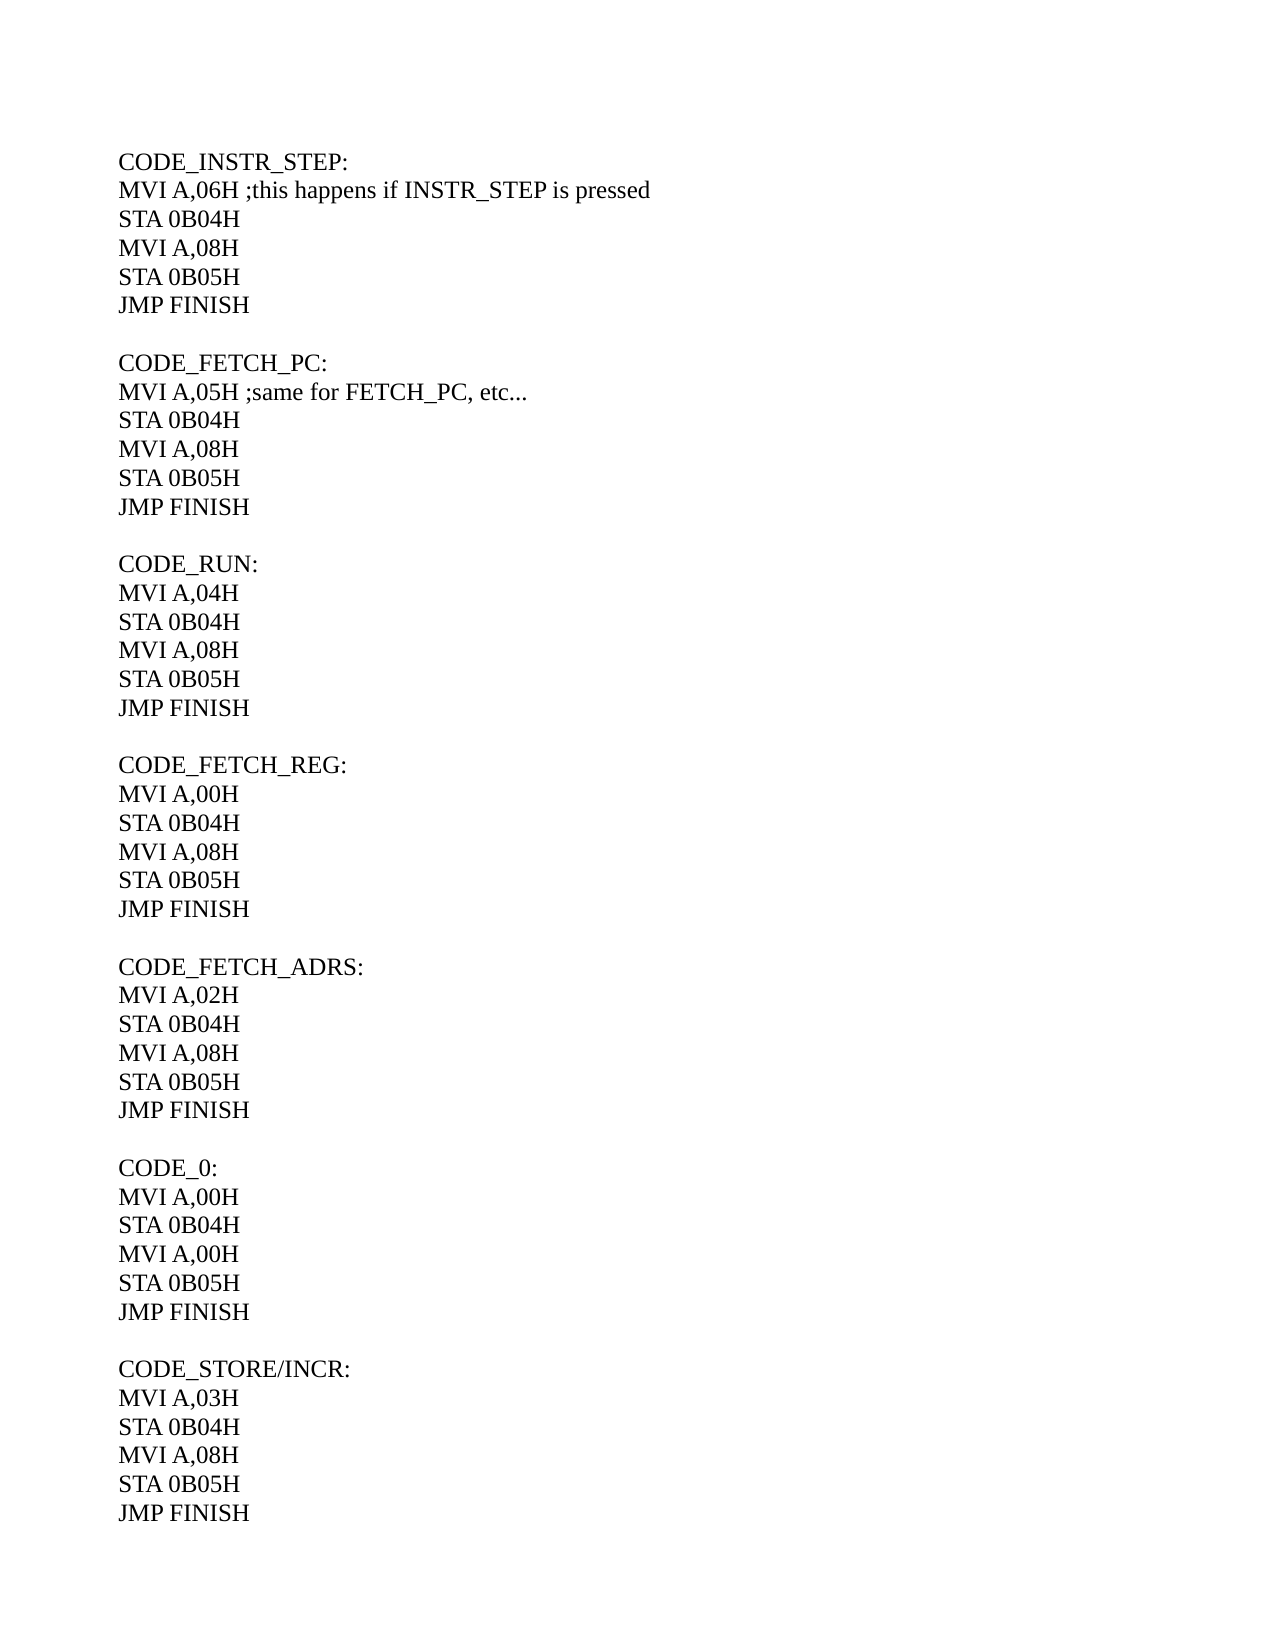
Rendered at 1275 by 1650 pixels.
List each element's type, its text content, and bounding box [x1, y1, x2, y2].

text MVI A,05H ;same for FETCH_PC, etc... [118, 377, 1157, 406]
text MVI A,08H [118, 434, 1157, 463]
text STA 0B04H [118, 607, 1157, 636]
text CODE_FETCH_REG: [118, 751, 1157, 779]
text JMP FINISH [118, 693, 1157, 722]
text STA 0B04H [118, 406, 1157, 434]
text CODE_FETCH_PC: [118, 348, 1157, 377]
text STA 0B04H [118, 204, 1157, 233]
text STA 0B05H [118, 1067, 1157, 1096]
text JMP FINISH [118, 492, 1157, 521]
text MVI A,00H [118, 1239, 1157, 1268]
text STA 0B05H [118, 1469, 1157, 1498]
text JMP FINISH [118, 1498, 1157, 1527]
text STA 0B05H [118, 866, 1157, 894]
text STA 0B04H [118, 808, 1157, 837]
text STA 0B05H [118, 463, 1157, 492]
text MVI A,08H [118, 233, 1157, 262]
text MVI A,08H [118, 636, 1157, 664]
text STA 0B05H [118, 664, 1157, 693]
text MVI A,04H [118, 578, 1157, 607]
text MVI A,08H [118, 1441, 1157, 1469]
text MVI A,02H [118, 981, 1157, 1009]
text MVI A,00H [118, 1182, 1157, 1211]
text MVI A,06H ;this happens if INSTR_STEP is pressed [118, 176, 1157, 204]
text CODE_INSTR_STEP: [118, 147, 1157, 176]
text JMP FINISH [118, 1297, 1157, 1326]
text MVI A,03H [118, 1383, 1157, 1412]
text JMP FINISH [118, 894, 1157, 923]
text CODE_FETCH_ADRS: [118, 952, 1157, 981]
text STA 0B05H [118, 1268, 1157, 1297]
text CODE_RUN: [118, 549, 1157, 578]
text STA 0B04H [118, 1412, 1157, 1441]
text STA 0B05H [118, 262, 1157, 291]
text CODE_STORE/INCR: [118, 1354, 1157, 1383]
text STA 0B04H [118, 1009, 1157, 1038]
text STA 0B04H [118, 1211, 1157, 1239]
text CODE_0: [118, 1153, 1157, 1182]
text MVI A,08H [118, 837, 1157, 866]
text MVI A,00H [118, 779, 1157, 808]
text MVI A,08H [118, 1038, 1157, 1067]
text JMP FINISH [118, 1096, 1157, 1124]
text JMP FINISH [118, 291, 1157, 319]
